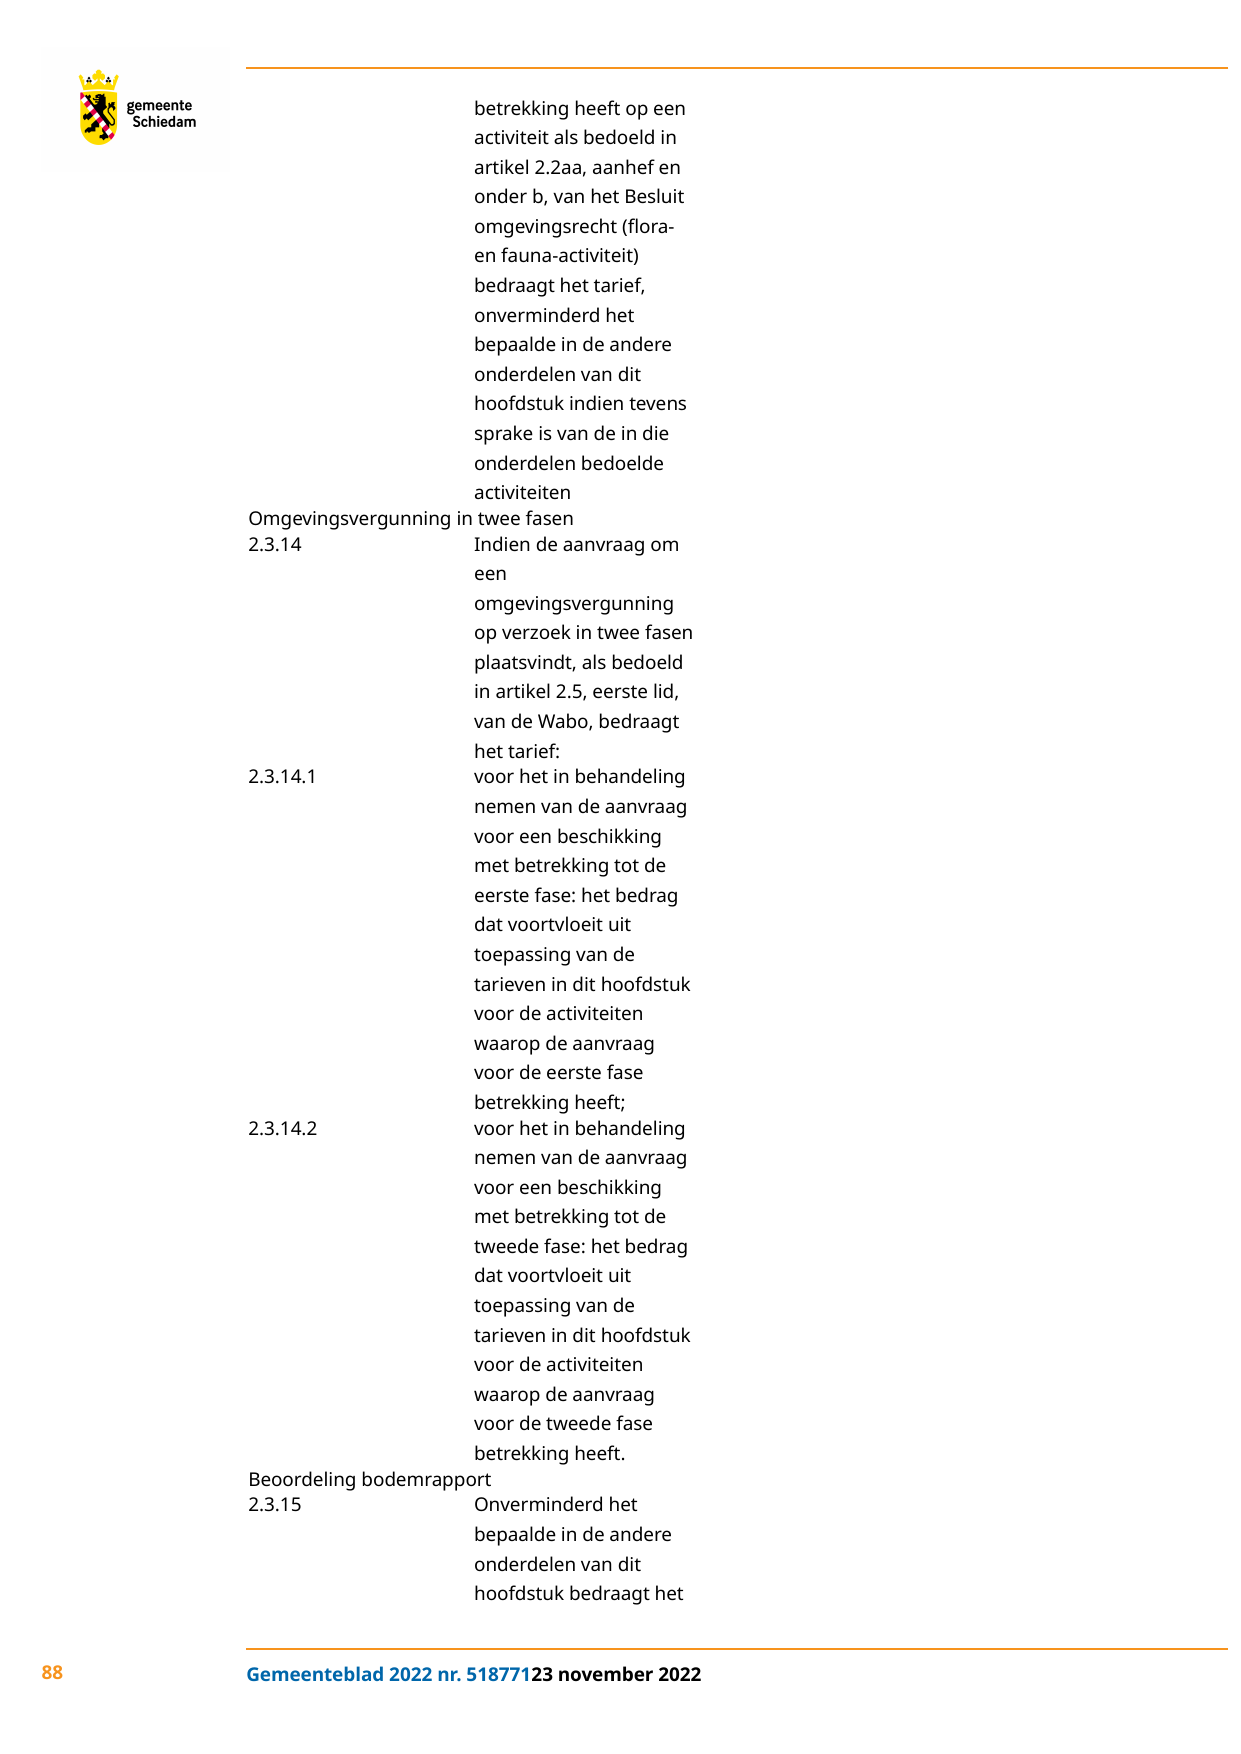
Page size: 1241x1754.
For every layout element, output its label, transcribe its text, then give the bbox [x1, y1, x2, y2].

table_cell [700, 95, 926, 505]
table_cell voor het in behandeling nemen van de aanvraag voor een beschikking met betrekking tot de eerste fase: het bedrag dat voortvloeit uit toepassing van de tarieven in dit hoofdstuk voor de activiteiten waarop de aanvraag voor de eerste fase betrekking heeft; [474, 764, 700, 1115]
table_cell 2.3.14 [248, 531, 474, 764]
table_cell [926, 1115, 1152, 1466]
table_cell Indien de aanvraag om een omgevingsvergunning op verzoek in twee fasen plaatsvindt, als bedoeld in artikel 2.5, eerste lid, van de Wabo, bedraagt het tarief: [474, 531, 700, 764]
table_cell [700, 1115, 926, 1466]
picture [41, 47, 231, 172]
table_cell Onverminderd het bepaalde in de andere onderdelen van dit hoofdstuk bedraagt het [474, 1492, 700, 1606]
table_cell [926, 95, 1152, 505]
table_cell [926, 1466, 1152, 1492]
table_cell 2.3.14.2 [248, 1115, 474, 1466]
table_cell Beoordeling bodemrapport [248, 1466, 926, 1492]
table_cell [700, 764, 926, 1115]
table_cell 2.3.14.1 [248, 764, 474, 1115]
table_cell [700, 1492, 926, 1606]
table_cell [926, 1492, 1152, 1606]
table_cell [248, 95, 474, 505]
table_cell [926, 531, 1152, 764]
table_cell 2.3.15 [248, 1492, 474, 1606]
table_cell voor het in behandeling nemen van de aanvraag voor een beschikking met betrekking tot de tweede fase: het bedrag dat voortvloeit uit toepassing van de tarieven in dit hoofdstuk voor de activiteiten waarop de aanvraag voor de tweede fase betrekking heeft. [474, 1115, 700, 1466]
table_cell Omgevingsvergunning in twee fasen [248, 505, 1152, 531]
table_cell [926, 764, 1152, 1115]
table_cell [700, 531, 926, 764]
table_cell betrekking heeft op een activiteit als bedoeld in artikel 2.2aa, aanhef en onder b, van het Besluit omgevingsrecht (flora- en fauna-activiteit) bedraagt het tarief, onverminderd het bepaalde in de andere onderdelen van dit hoofdstuk indien tevens sprake is van de in die onderdelen bedoelde activiteiten [474, 95, 700, 505]
